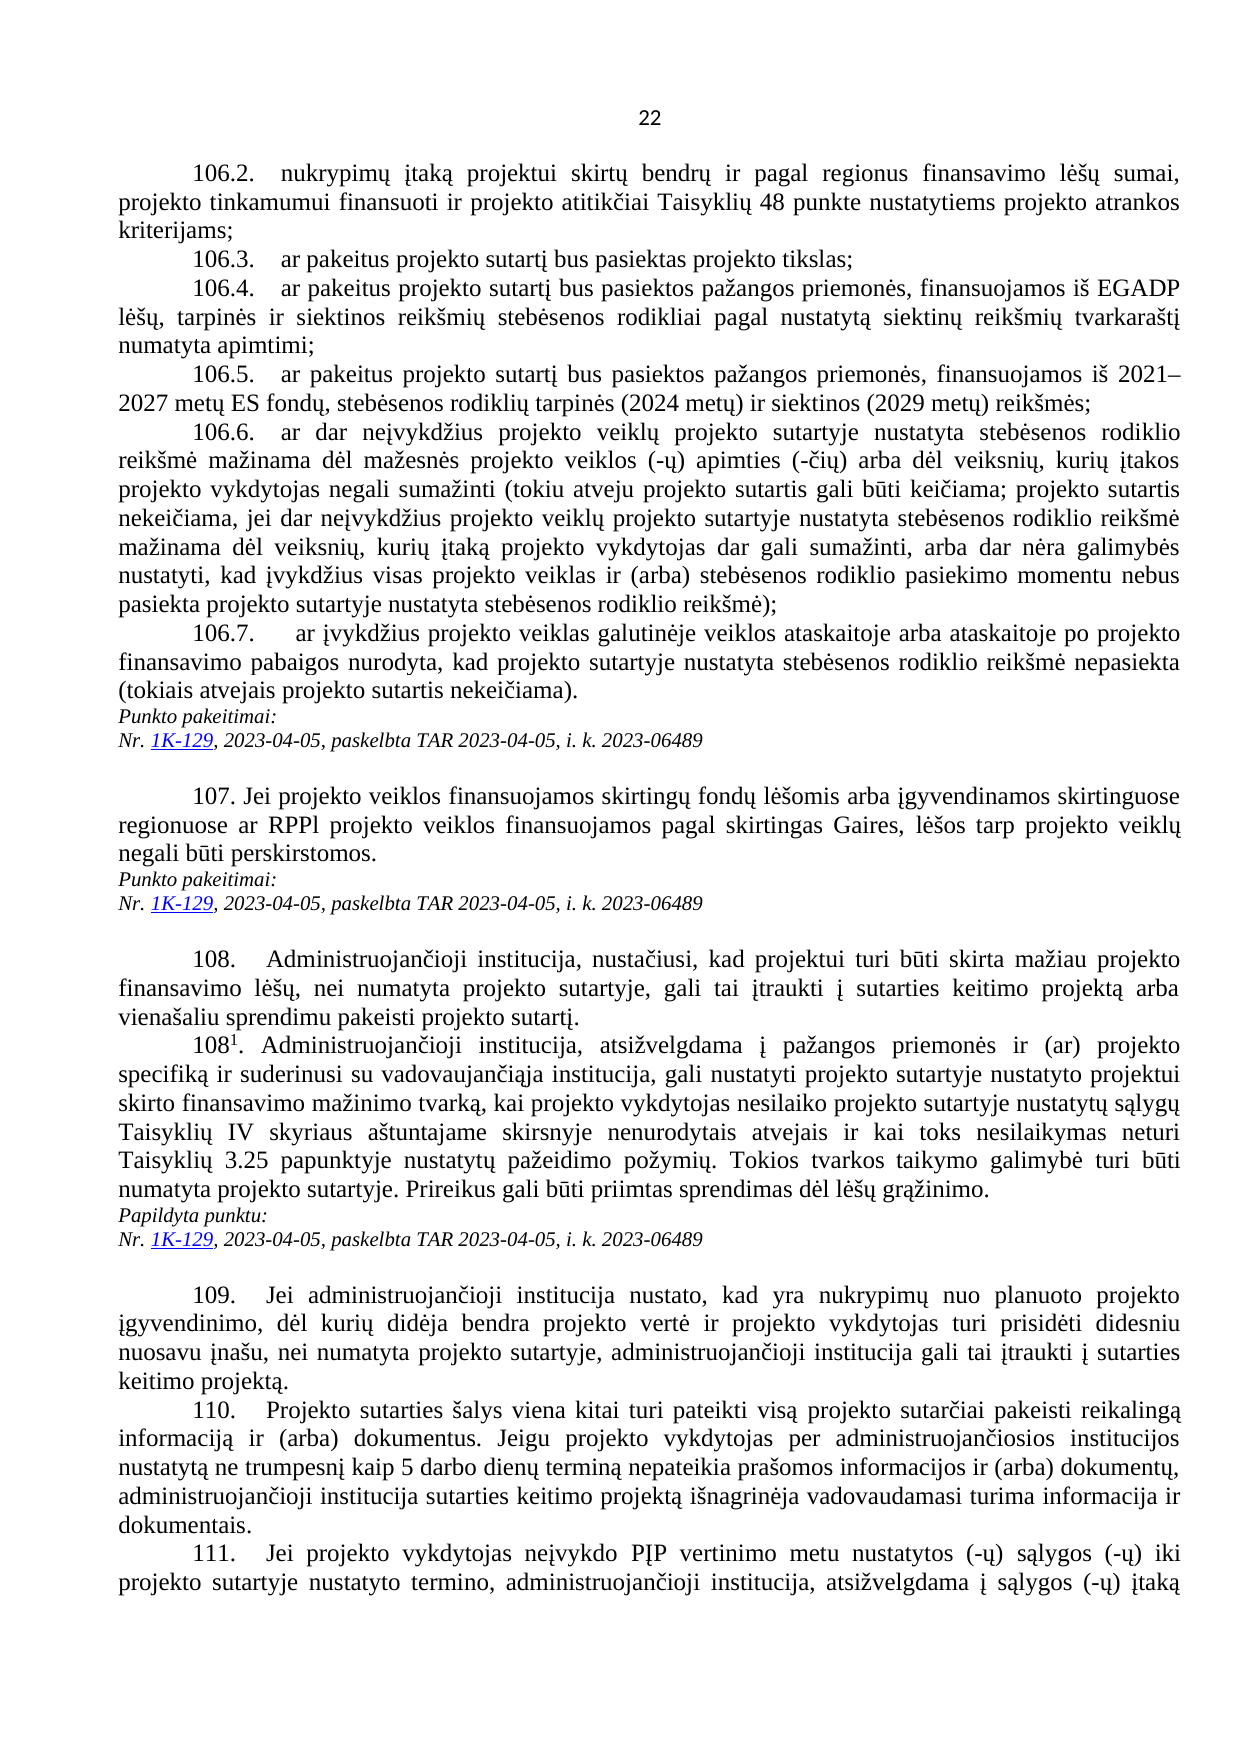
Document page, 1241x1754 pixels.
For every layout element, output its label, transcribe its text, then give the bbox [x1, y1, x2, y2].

text 106.3. ar pakeitus projekto sutartį bus pasiektas projekto tikslas; [118, 244, 1181, 273]
text 106.4. ar pakeitus projekto sutartį bus pasiektos pažangos priemonės, finansuojamos iš EGADP lėšų, tarpinės ir siektinos reikšmių stebėsenos rodikliai pagal nustatytą siektinų reikšmių tvarkaraštį numatyta apimtimi; [118, 273, 1181, 359]
text Papildyta punktu: [118, 1203, 1181, 1227]
text 106.5. ar pakeitus projekto sutartį bus pasiektos pažangos priemonės, finansuojamos iš 2021–2027 metų ES fondų, stebėsenos rodiklių tarpinės (2024 metų) ir siektinos (2029 metų) reikšmės; [118, 359, 1181, 417]
text 108. Administruojančioji institucija, nustačiusi, kad projektui turi būti skirta mažiau projekto finansavimo lėšų, nei numatyta projekto sutartyje, gali tai įtraukti į sutarties keitimo projektą arba vienašaliu sprendimu pakeisti projekto sutartį. [118, 944, 1181, 1030]
text 109. Jei administruojančioji institucija nustato, kad yra nukrypimų nuo planuoto projekto įgyvendinimo, dėl kurių didėja bendra projekto vertė ir projekto vykdytojas turi prisidėti didesniu nuosavu įnašu, nei numatyta projekto sutartyje, administruojančioji institucija gali tai įtraukti į sutarties keitimo projektą. [118, 1280, 1181, 1395]
text Nr. 1K-129, 2023-04-05, paskelbta TAR 2023-04-05, i. k. 2023-06489 [118, 728, 1181, 752]
text 111. Jei projekto vykdytojas neįvykdo PĮP vertinimo metu nustatytos (-ų) sąlygos (-ų) iki projekto sutartyje nustatyto termino, administruojančioji institucija, atsižvelgdama į sąlygos (-ų) įtaką [118, 1538, 1181, 1596]
text 107. Jei projekto veiklos finansuojamos skirtingų fondų lėšomis arba įgyvendinamos skirtinguose regionuose ar RPPl projekto veiklos finansuojamos pagal skirtingas Gaires, lėšos tarp projekto veiklų negali būti perskirstomos. [118, 781, 1181, 867]
text 106.7. ar įvykdžius projekto veiklas galutinėje veiklos ataskaitoje arba ataskaitoje po projekto finansavimo pabaigos nurodyta, kad projekto sutartyje nustatyta stebėsenos rodiklio reikšmė nepasiekta (tokiais atvejais projekto sutartis nekeičiama). [118, 618, 1181, 704]
text 106.2. nukrypimų įtaką projektui skirtų bendrų ir pagal regionus finansavimo lėšų sumai, projekto tinkamumui finansuoti ir projekto atitikčiai Taisyklių 48 punkte nustatytiems projekto atrankos kriterijams; [118, 158, 1181, 244]
text Nr. 1K-129, 2023-04-05, paskelbta TAR 2023-04-05, i. k. 2023-06489 [118, 891, 1181, 915]
text 106.6. ar dar neįvykdžius projekto veiklų projekto sutartyje nustatyta stebėsenos rodiklio reikšmė mažinama dėl mažesnės projekto veiklos (-ų) apimties (-čių) arba dėl veiksnių, kurių įtakos projekto vykdytojas negali sumažinti (tokiu atveju projekto sutartis gali būti keičiama; projekto sutartis nekeičiama, jei dar neįvykdžius projekto veiklų projekto sutartyje nustatyta stebėsenos rodiklio reikšmė mažinama dėl veiksnių, kurių įtaką projekto vykdytojas dar gali sumažinti, arba dar nėra galimybės nustatyti, kad įvykdžius visas projekto veiklas ir (arba) stebėsenos rodiklio pasiekimo momentu nebus pasiekta projekto sutartyje nustatyta stebėsenos rodiklio reikšmė); [118, 417, 1181, 618]
text Punkto pakeitimai: [118, 704, 1181, 728]
text 110. Projekto sutarties šalys viena kitai turi pateikti visą projekto sutarčiai pakeisti reikalingą informaciją ir (arba) dokumentus. Jeigu projekto vykdytojas per administruojančiosios institucijos nustatytą ne trumpesnį kaip 5 darbo dienų terminą nepateikia prašomos informacijos ir (arba) dokumentų, administruojančioji institucija sutarties keitimo projektą išnagrinėja vadovaudamasi turima informacija ir dokumentais. [118, 1395, 1181, 1538]
text Nr. 1K-129, 2023-04-05, paskelbta TAR 2023-04-05, i. k. 2023-06489 [118, 1227, 1181, 1251]
text Punkto pakeitimai: [118, 867, 1181, 891]
text 1081. Administruojančioji institucija, atsižvelgdama į pažangos priemonės ir (ar) projekto specifiką ir suderinusi su vadovaujančiąja institucija, gali nustatyti projekto sutartyje nustatyto projektui skirto finansavimo mažinimo tvarką, kai projekto vykdytojas nesilaiko projekto sutartyje nustatytų sąlygų Taisyklių IV skyriaus aštuntajame skirsnyje nenurodytais atvejais ir kai toks nesilaikymas neturi Taisyklių 3.25 papunktyje nustatytų pažeidimo požymių. Tokios tvarkos taikymo galimybė turi būti numatyta projekto sutartyje. Prireikus gali būti priimtas sprendimas dėl lėšų grąžinimo. [118, 1030, 1181, 1203]
